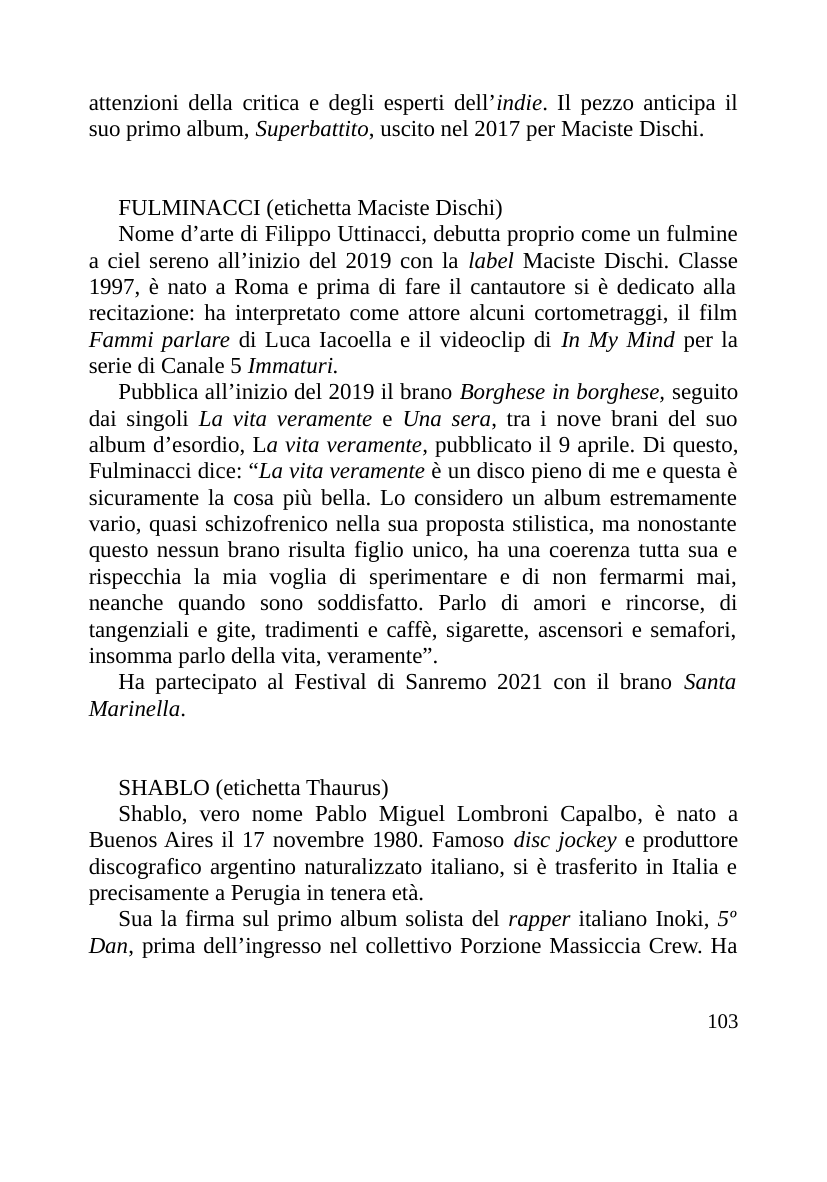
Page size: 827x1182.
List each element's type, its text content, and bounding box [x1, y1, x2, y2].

text Pubblica all’inizio del 2019 il brano Borghese in borghese, seguito dai singoli La vita veramente e Una sera, tra i nove brani del suo album d’esordio, La vita veramente, pubblicato il 9 aprile. Di questo, Fulminacci dice: “La vita veramente è un disco pieno di me e questa è sicuramente la cosa più bella. Lo considero un album estremamente vario, quasi schizofrenico nella sua proposta stilistica, ma nonostante questo nessun brano risulta figlio unico, ha una coerenza tutta sua e rispecchia la mia voglia di sperimentare e di non fermarmi mai, neanche quando sono soddisfatto. Parlo di amori e rincorse, di tangenziali e gite, tradimenti e caffè, sigarette, ascensori e semafori, insomma parlo della vita, veramente”. [88, 378, 738, 668]
text Ha partecipato al Festival di Sanremo 2021 con il brano Santa Marinella. [88, 668, 738, 721]
text Shablo (etichetta Thaurus) [88, 774, 738, 800]
text Nome d’arte di Filippo Uttinacci, debutta proprio come un fulmine a ciel sereno all’inizio del 2019 con la label Maciste Dischi. Classe 1997, è nato a Roma e prima di fare il cantautore si è dedicato alla recitazione: ha interpretato come attore alcuni cortometraggi, il film Fammi parlare di Luca Iacoella e il videoclip di In My Mind per la serie di Canale 5 Immaturi. [88, 220, 738, 378]
text attenzioni della critica e degli esperti dell’indie. Il pezzo anticipa il suo primo album, Superbattito, uscito nel 2017 per Maciste Dischi. [88, 88, 738, 141]
text Shablo, vero nome Pablo Miguel Lombroni Capalbo, è nato a Buenos Aires il 17 novembre 1980. Famoso disc jockey e produttore discografico argentino naturalizzato italiano, si è trasferito in Italia e precisamente a Perugia in tenera età. [88, 800, 738, 906]
text Fulminacci (etichetta Maciste Dischi) [88, 194, 738, 220]
text Sua la firma sul primo album solista del rapper italiano Inoki, 5º Dan, prima dell’ingresso nel collettivo Porzione Massiccia Crew. Ha [88, 906, 738, 958]
